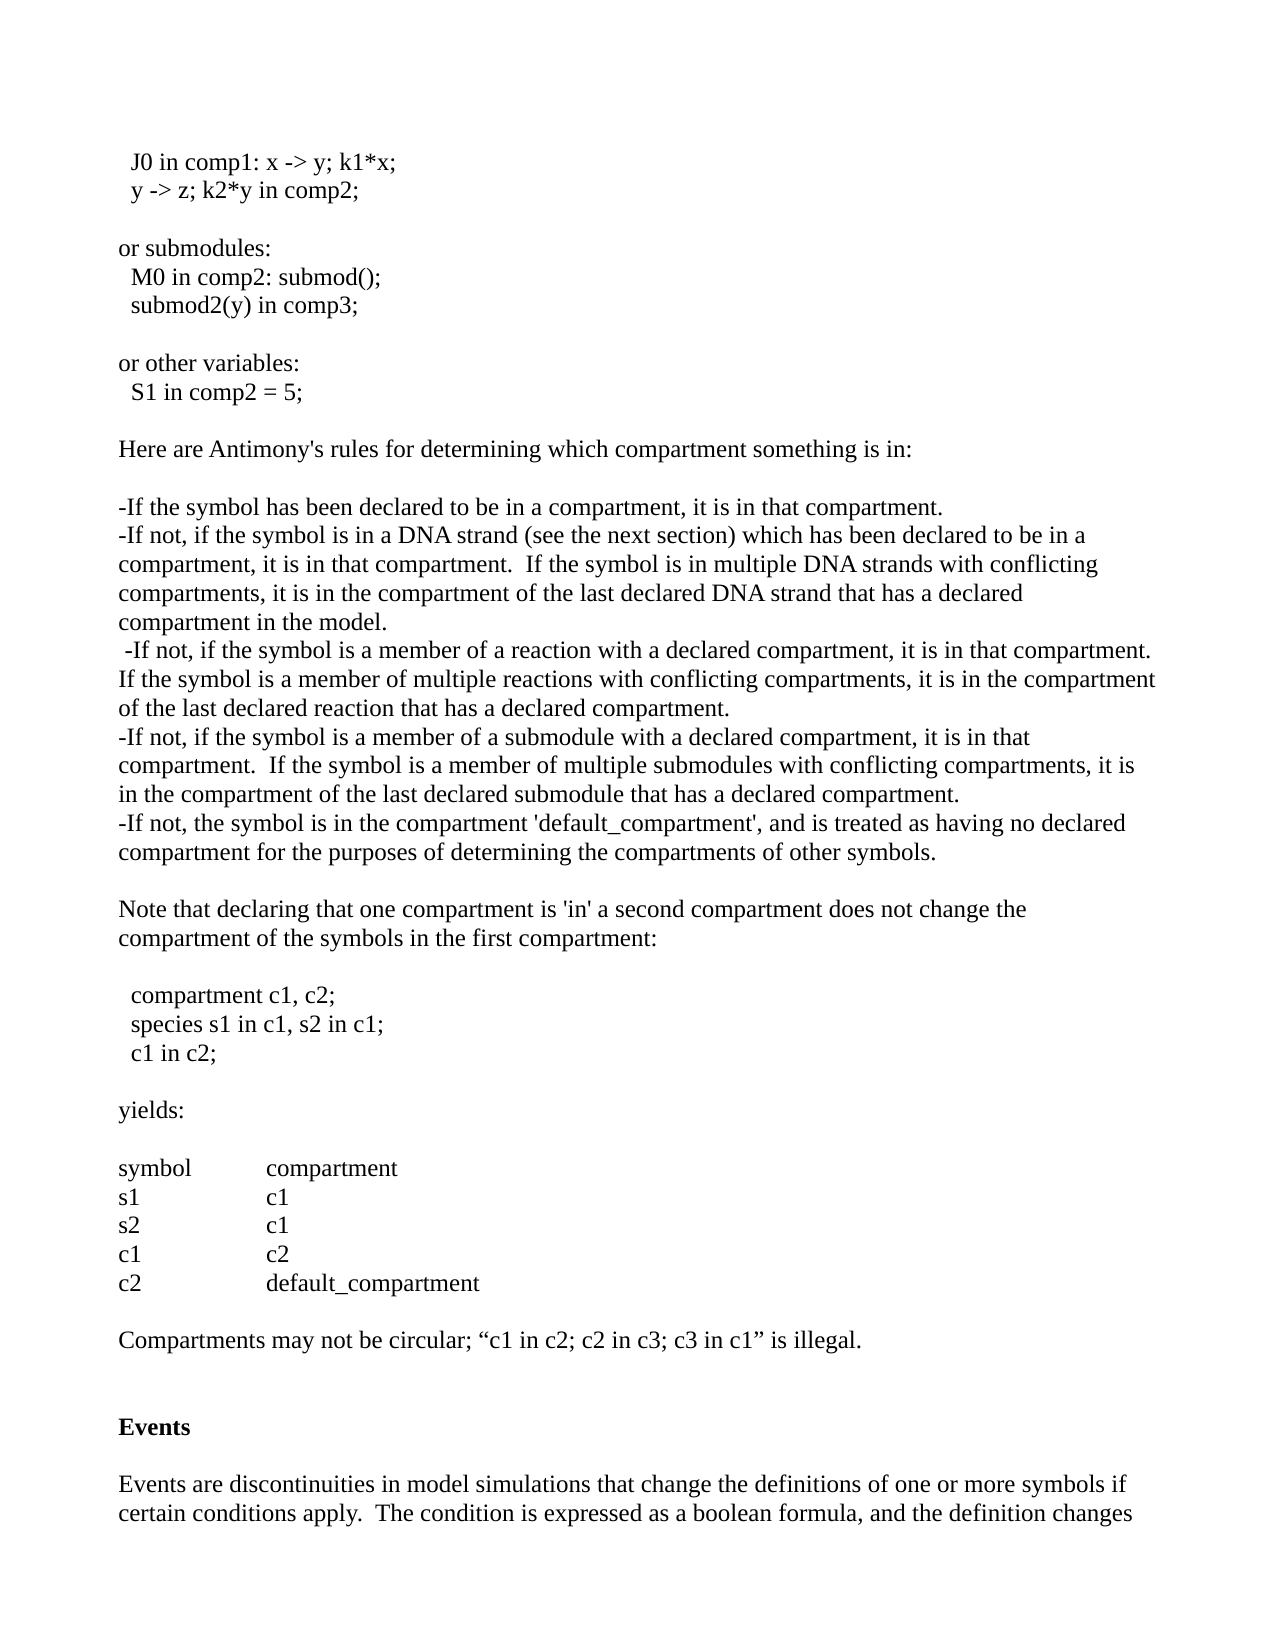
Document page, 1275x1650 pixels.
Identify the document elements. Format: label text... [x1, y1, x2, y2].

text Compartments may not be circular; “c1 in c2; c2 in c3; c3 in c1” is illegal. [118, 1326, 1157, 1354]
text yields: [118, 1096, 1157, 1124]
text y -> z; k2*y in comp2; [118, 176, 1157, 204]
text Events [118, 1412, 1157, 1441]
text c2 default_compartment [118, 1268, 1157, 1297]
text -If not, if the symbol is a member of a submodule with a declared compartment, it is in that compartment. If the symbol is a member of multiple submodules with conflicting compartments, it is in the compartment of the last declared submodule that has a declared compartment. [118, 722, 1157, 808]
text -If not, if the symbol is in a DNA strand (see the next section) which has been declared to be in a compartment, it is in that compartment. If the symbol is in multiple DNA strands with conflicting compartments, it is in the compartment of the last declared DNA strand that has a declared compartment in the model. [118, 521, 1157, 636]
text symbol compartment [118, 1153, 1157, 1182]
text S1 in comp2 = 5; [118, 377, 1157, 406]
text M0 in comp2: submod(); [118, 262, 1157, 291]
text c1 in c2; [118, 1038, 1157, 1067]
text Here are Antimony's rules for determining which compartment something is in: [118, 434, 1157, 463]
text Note that declaring that one compartment is 'in' a second compartment does not change the compartment of the symbols in the first compartment: [118, 894, 1157, 952]
text -If not, if the symbol is a member of a reaction with a declared compartment, it is in that compartment. If the symbol is a member of multiple reactions with conflicting compartments, it is in the compartment of the last declared reaction that has a declared compartment. [118, 636, 1157, 722]
text or submodules: [118, 233, 1157, 262]
text s1 c1 [118, 1182, 1157, 1211]
text -If not, the symbol is in the compartment 'default_compartment', and is treated as having no declared compartment for the purposes of determining the compartments of other symbols. [118, 808, 1157, 866]
text -If the symbol has been declared to be in a compartment, it is in that compartment. [118, 492, 1157, 521]
text s2 c1 [118, 1211, 1157, 1239]
text Events are discontinuities in model simulations that change the definitions of one or more symbols if certain conditions apply. The condition is expressed as a boolean formula, and the definition changes [118, 1469, 1157, 1527]
text c1 c2 [118, 1239, 1157, 1268]
text submod2(y) in comp3; [118, 291, 1157, 319]
text or other variables: [118, 348, 1157, 377]
text J0 in comp1: x -> y; k1*x; [118, 147, 1157, 176]
text compartment c1, c2; [118, 981, 1157, 1009]
text species s1 in c1, s2 in c1; [118, 1009, 1157, 1038]
